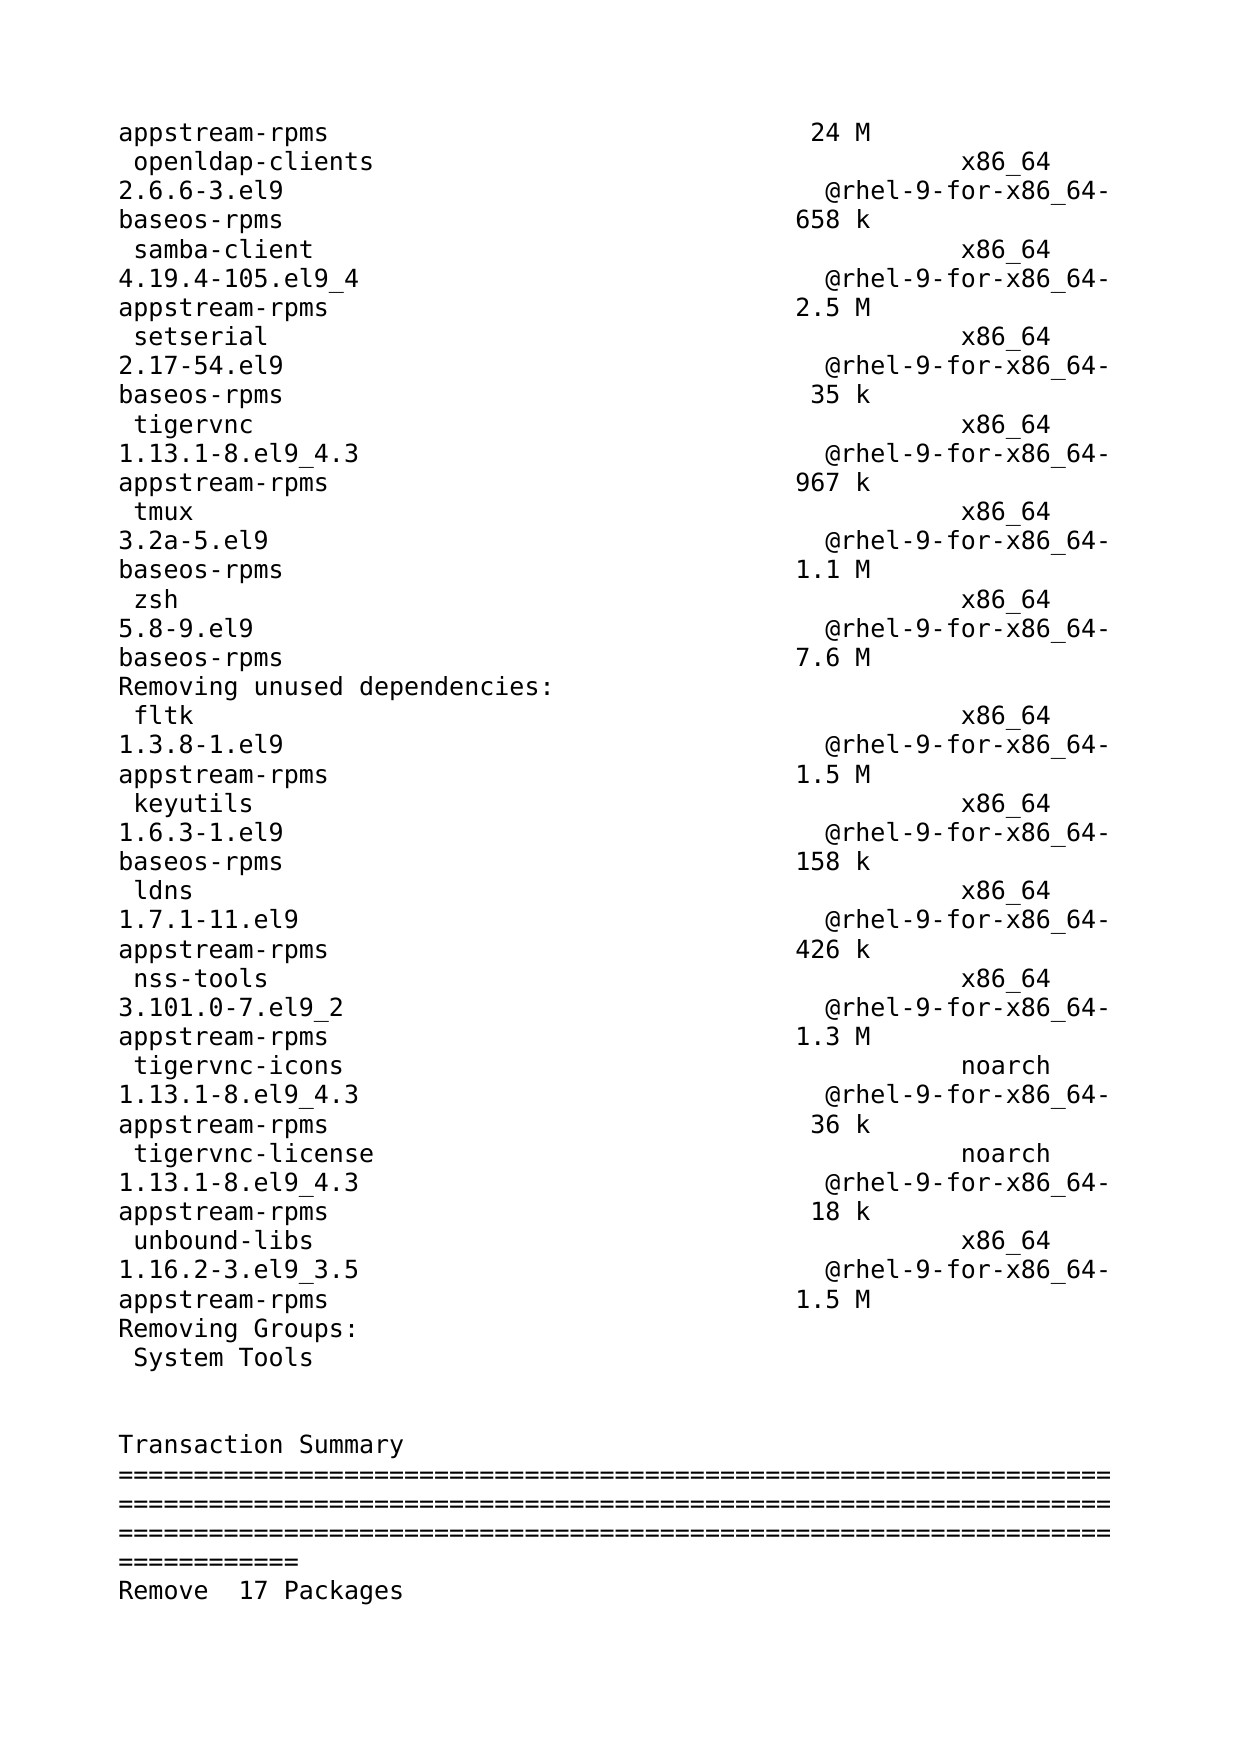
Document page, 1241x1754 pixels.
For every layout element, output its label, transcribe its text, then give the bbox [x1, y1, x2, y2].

text appstream-rpms 24 M openldap-clients x86_64 2.6.6-3.el9 @rhel-9-for-x86_64-baseos-rpms 658 k samba-client x86_64 4.19.4-105.el9_4 @rhel-9-for-x86_64-appstream-rpms 2.5 M setserial x86_64 2.17-54.el9 @rhel-9-for-x86_64-baseos-rpms 35 k tigervnc x86_64 1.13.1-8.el9_4.3 @rhel-9-for-x86_64-appstream-rpms 967 k tmux x86_64 3.2a-5.el9 @rhel-9-for-x86_64-baseos-rpms 1.1 M zsh x86_64 5.8-9.el9 @rhel-9-for-x86_64-baseos-rpms 7.6 M Removing unused dependencies: fltk x86_64 1.3.8-1.el9 @rhel-9-for-x86_64-appstream-rpms 1.5 M keyutils x86_64 1.6.3-1.el9 @rhel-9-for-x86_64-baseos-rpms 158 k ldns x86_64 1.7.1-11.el9 @rhel-9-for-x86_64-appstream-rpms 426 k nss-tools x86_64 3.101.0-7.el9_2 @rhel-9-for-x86_64-appstream-rpms 1.3 M tigervnc-icons noarch 1.13.1-8.el9_4.3 @rhel-9-for-x86_64-appstream-rpms 36 k tigervnc-license noarch 1.13.1-8.el9_4.3 @rhel-9-for-x86_64-appstream-rpms 18 k unbound-libs x86_64 1.16.2-3.el9_3.5 @rhel-9-for-x86_64-appstream-rpms 1.5 M Removing Groups: System Tools Transaction Summary ================================================================================================================================================================================================================== Remove 17 Packages [118, 118, 1122, 1635]
